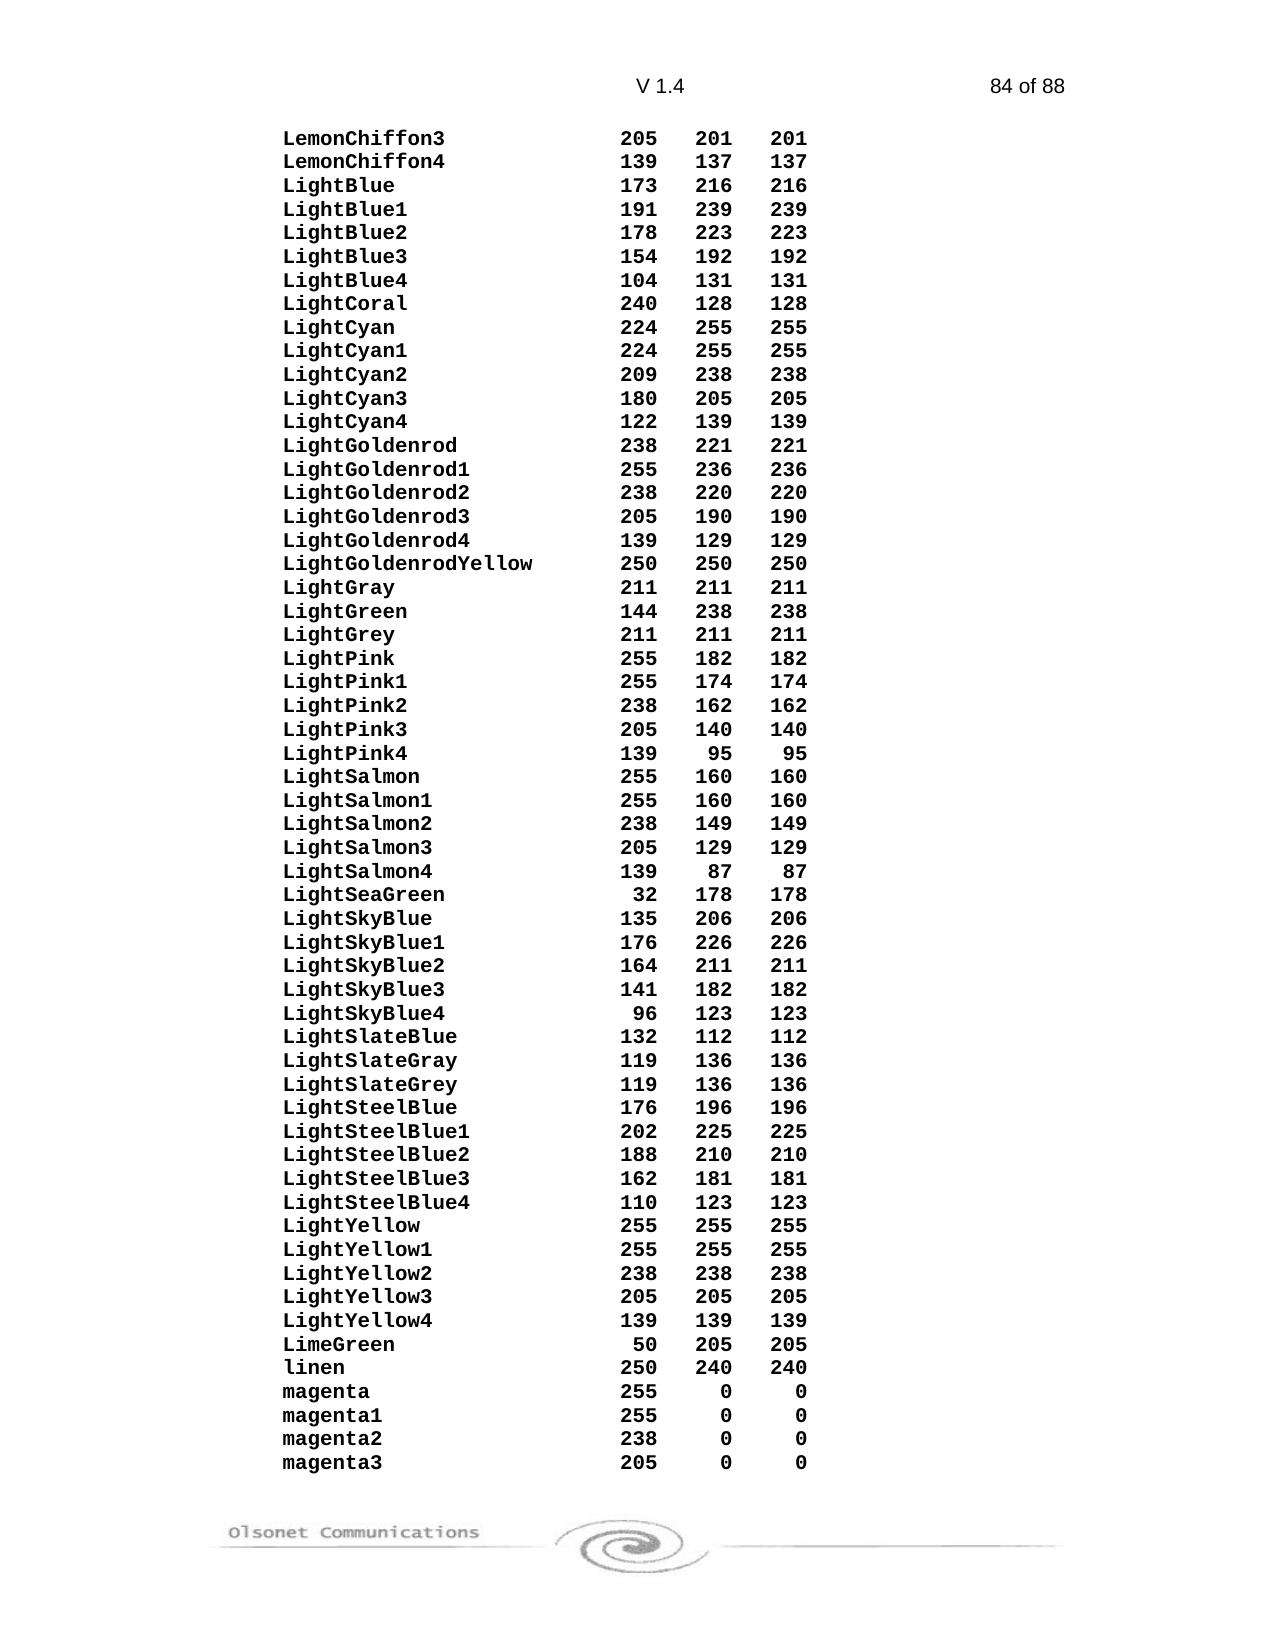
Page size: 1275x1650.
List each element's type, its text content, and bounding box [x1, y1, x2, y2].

text LightSalmon1 255 160 160 [282, 790, 1065, 813]
text LightSalmon 255 160 160 [282, 766, 1065, 790]
text LightSkyBlue4 96 123 123 [282, 1003, 1065, 1026]
text LightGoldenrod1 255 236 236 [282, 459, 1065, 482]
text magenta1 255 0 0 [282, 1404, 1065, 1428]
text LightSteelBlue 176 196 196 [282, 1097, 1065, 1121]
text LightGray 211 211 211 [282, 577, 1065, 601]
text LightCoral 240 128 128 [282, 293, 1065, 317]
text LightSkyBlue 135 206 206 [282, 908, 1065, 932]
text LightSlateBlue 132 112 112 [282, 1026, 1065, 1050]
text LightSalmon3 205 129 129 [282, 837, 1065, 861]
text LightSkyBlue2 164 211 211 [282, 955, 1065, 979]
text LightGrey 211 211 211 [282, 624, 1065, 648]
picture [210, 1504, 1065, 1596]
text LightSteelBlue1 202 225 225 [282, 1121, 1065, 1144]
text LightGreen 144 238 238 [282, 601, 1065, 624]
text LightGoldenrodYellow 250 250 250 [282, 553, 1065, 577]
text LightBlue4 104 131 131 [282, 269, 1065, 293]
text LightBlue3 154 192 192 [282, 246, 1065, 269]
text LightPink 255 182 182 [282, 648, 1065, 672]
text LightPink2 238 162 162 [282, 695, 1065, 719]
text LightYellow2 238 238 238 [282, 1263, 1065, 1286]
text LightCyan 224 255 255 [282, 317, 1065, 341]
text LightYellow3 205 205 205 [282, 1286, 1065, 1310]
text magenta 255 0 0 [282, 1381, 1065, 1404]
text LightYellow1 255 255 255 [282, 1239, 1065, 1263]
text LightSteelBlue2 188 210 210 [282, 1144, 1065, 1168]
text LightCyan2 209 238 238 [282, 364, 1065, 388]
text LightGoldenrod 238 221 221 [282, 435, 1065, 459]
text LemonChiffon4 139 137 137 [282, 151, 1065, 175]
text LightSeaGreen 32 178 178 [282, 884, 1065, 908]
text LightSlateGrey 119 136 136 [282, 1073, 1065, 1097]
text LightSteelBlue3 162 181 181 [282, 1168, 1065, 1192]
text magenta2 238 0 0 [282, 1428, 1065, 1452]
text LightSkyBlue1 176 226 226 [282, 932, 1065, 955]
text LightCyan4 122 139 139 [282, 411, 1065, 435]
text LightPink4 139 95 95 [282, 742, 1065, 766]
text LightBlue 173 216 216 [282, 175, 1065, 199]
text LightYellow4 139 139 139 [282, 1310, 1065, 1334]
text LimeGreen 50 205 205 [282, 1334, 1065, 1357]
text LightBlue1 191 239 239 [282, 199, 1065, 222]
text LightSalmon4 139 87 87 [282, 861, 1065, 884]
text LightCyan1 224 255 255 [282, 341, 1065, 364]
text LightYellow 255 255 255 [282, 1215, 1065, 1239]
text LightSteelBlue4 110 123 123 [282, 1192, 1065, 1215]
text LightPink1 255 174 174 [282, 672, 1065, 695]
text LightCyan3 180 205 205 [282, 388, 1065, 411]
text LightGoldenrod4 139 129 129 [282, 530, 1065, 553]
text LightGoldenrod2 238 220 220 [282, 482, 1065, 506]
text LightSkyBlue3 141 182 182 [282, 979, 1065, 1003]
text magenta3 205 0 0 [282, 1452, 1065, 1476]
text LightBlue2 178 223 223 [282, 222, 1065, 246]
text LightGoldenrod3 205 190 190 [282, 506, 1065, 530]
text LightPink3 205 140 140 [282, 719, 1065, 742]
text LemonChiffon3 205 201 201 [282, 128, 1065, 151]
text LightSalmon2 238 149 149 [282, 813, 1065, 837]
text linen 250 240 240 [282, 1357, 1065, 1381]
text LightSlateGray 119 136 136 [282, 1050, 1065, 1073]
